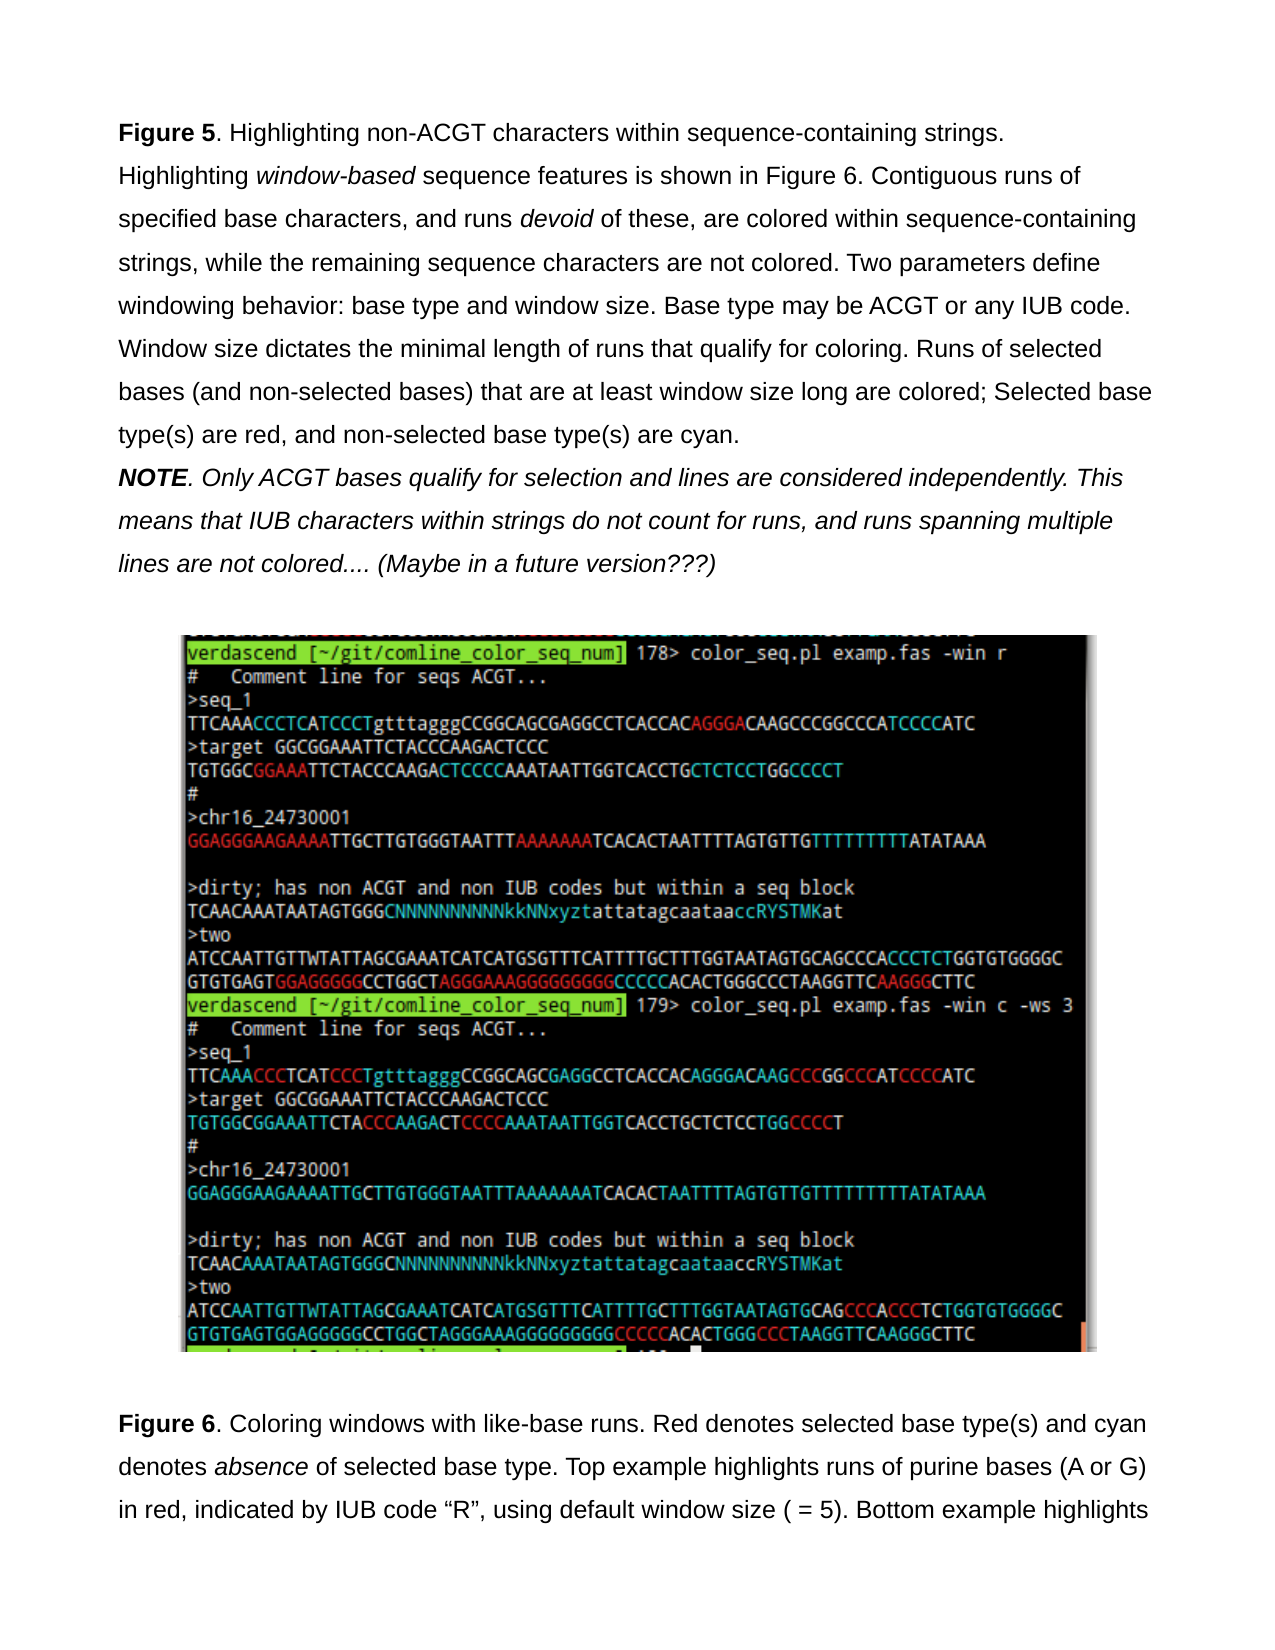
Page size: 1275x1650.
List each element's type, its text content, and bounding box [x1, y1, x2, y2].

picture [178, 635, 1097, 1352]
text Figure 6. Coloring windows with like-base runs. Red denotes selected base type(s) and cyan denotes absence of selected base type. Top example highlights runs of purine bases (A or G) in red, indicated by IUB code “R”, using default window size ( = 5). Bottom example highlights [118, 1409, 1157, 1524]
text Highlighting window-based sequence features is shown in Figure 6. Contiguous runs of specified base characters, and runs devoid of these, are colored within sequence-containing strings, while the remaining sequence characters are not colored. Two parameters define windowing behavior: base type and window size. Base type may be ACGT or any IUB code. Window size dictates the minimal length of runs that qualify for coloring. Runs of selected bases (and non-selected bases) that are at least window size long are colored; Selected base type(s) are red, and non-selected base type(s) are cyan. [118, 161, 1157, 449]
text Figure 5. Highlighting non-ACGT characters within sequence-containing strings. [118, 118, 1157, 147]
text NOTE. Only ACGT bases qualify for selection and lines are considered independently. This means that IUB characters within strings do not count for runs, and runs spanning multiple lines are not colored.... (Maybe in a future version???) [118, 463, 1157, 578]
